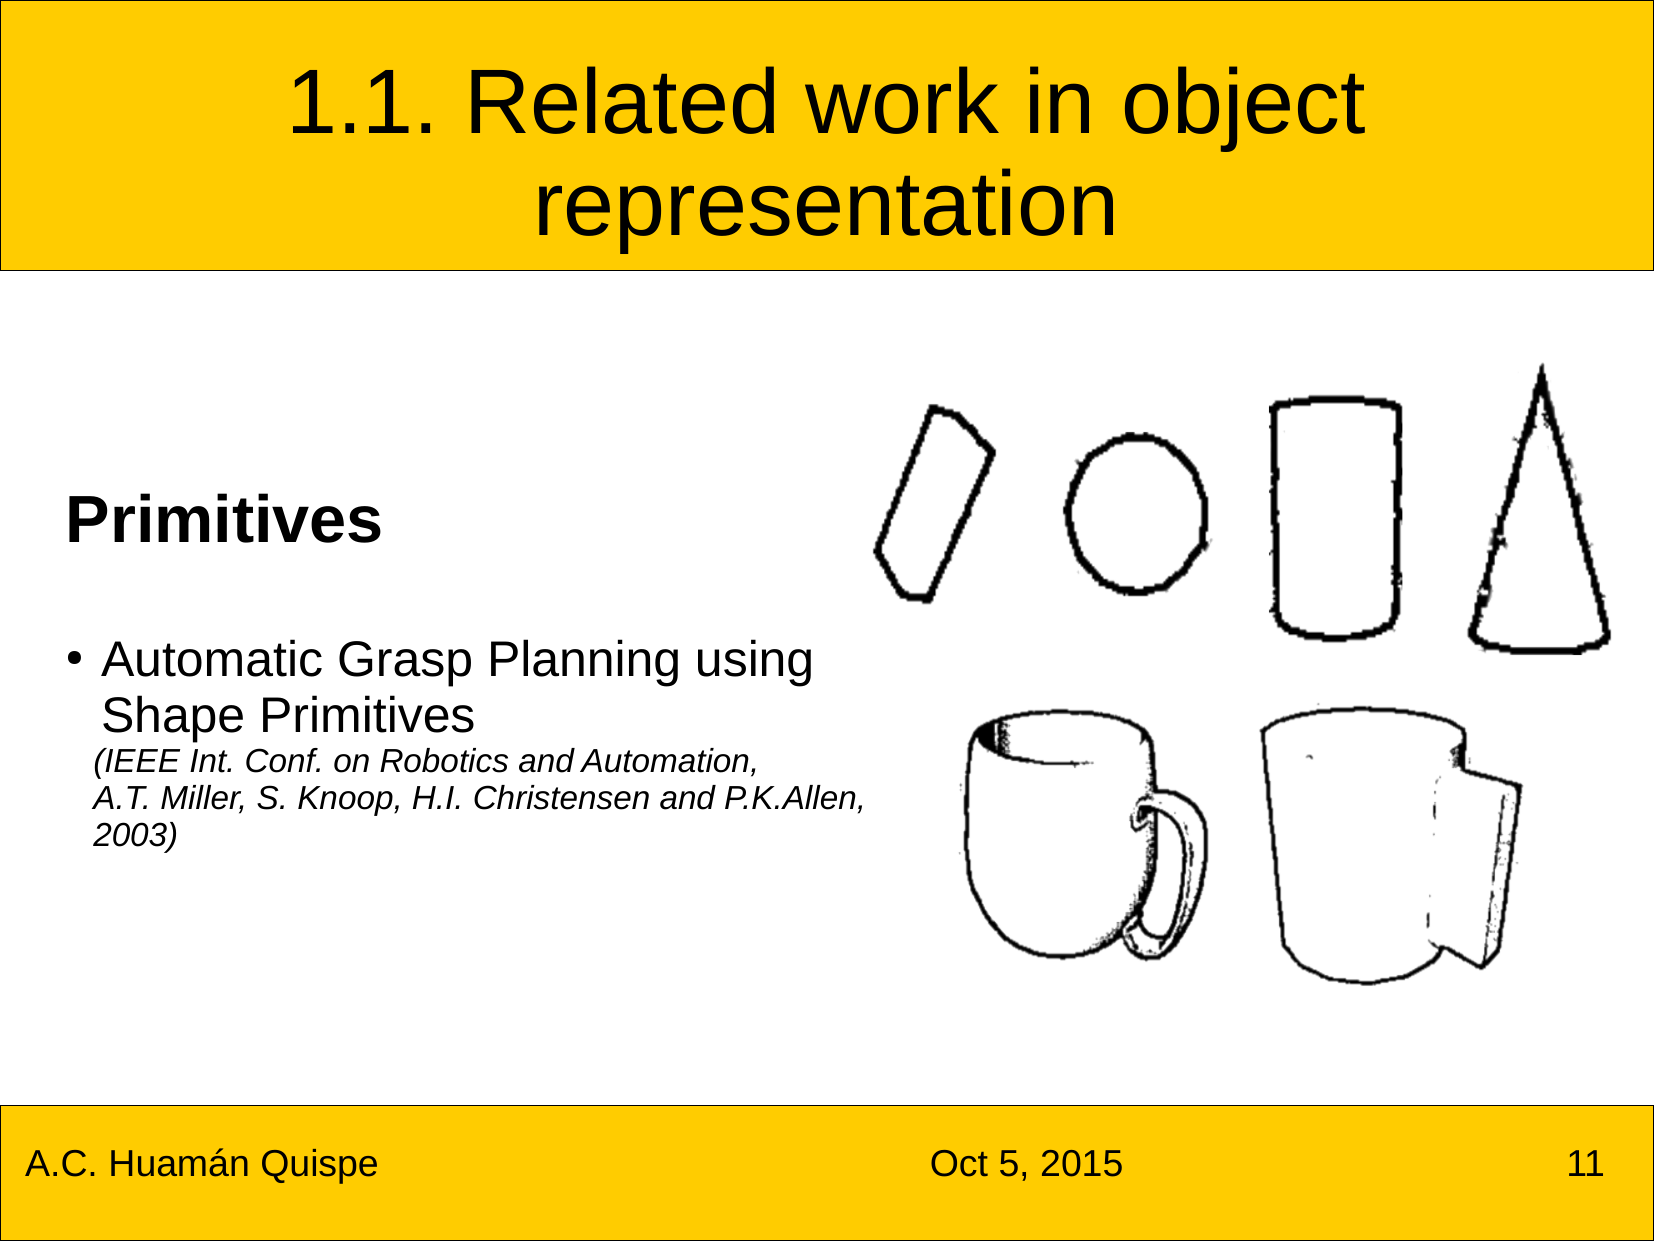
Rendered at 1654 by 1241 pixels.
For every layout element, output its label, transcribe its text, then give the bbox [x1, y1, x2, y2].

subtitle Primitives Automatic Grasp Planning using Shape Primitives (IEEE Int. Conf. on Robotics and Automation, A.T. Miller, S. Knoop, H.I. Christensen and P.K.Allen, 2003) [65, 402, 864, 933]
title 1.1. Related work in object representation [82, 49, 1571, 257]
picture [864, 358, 1624, 996]
